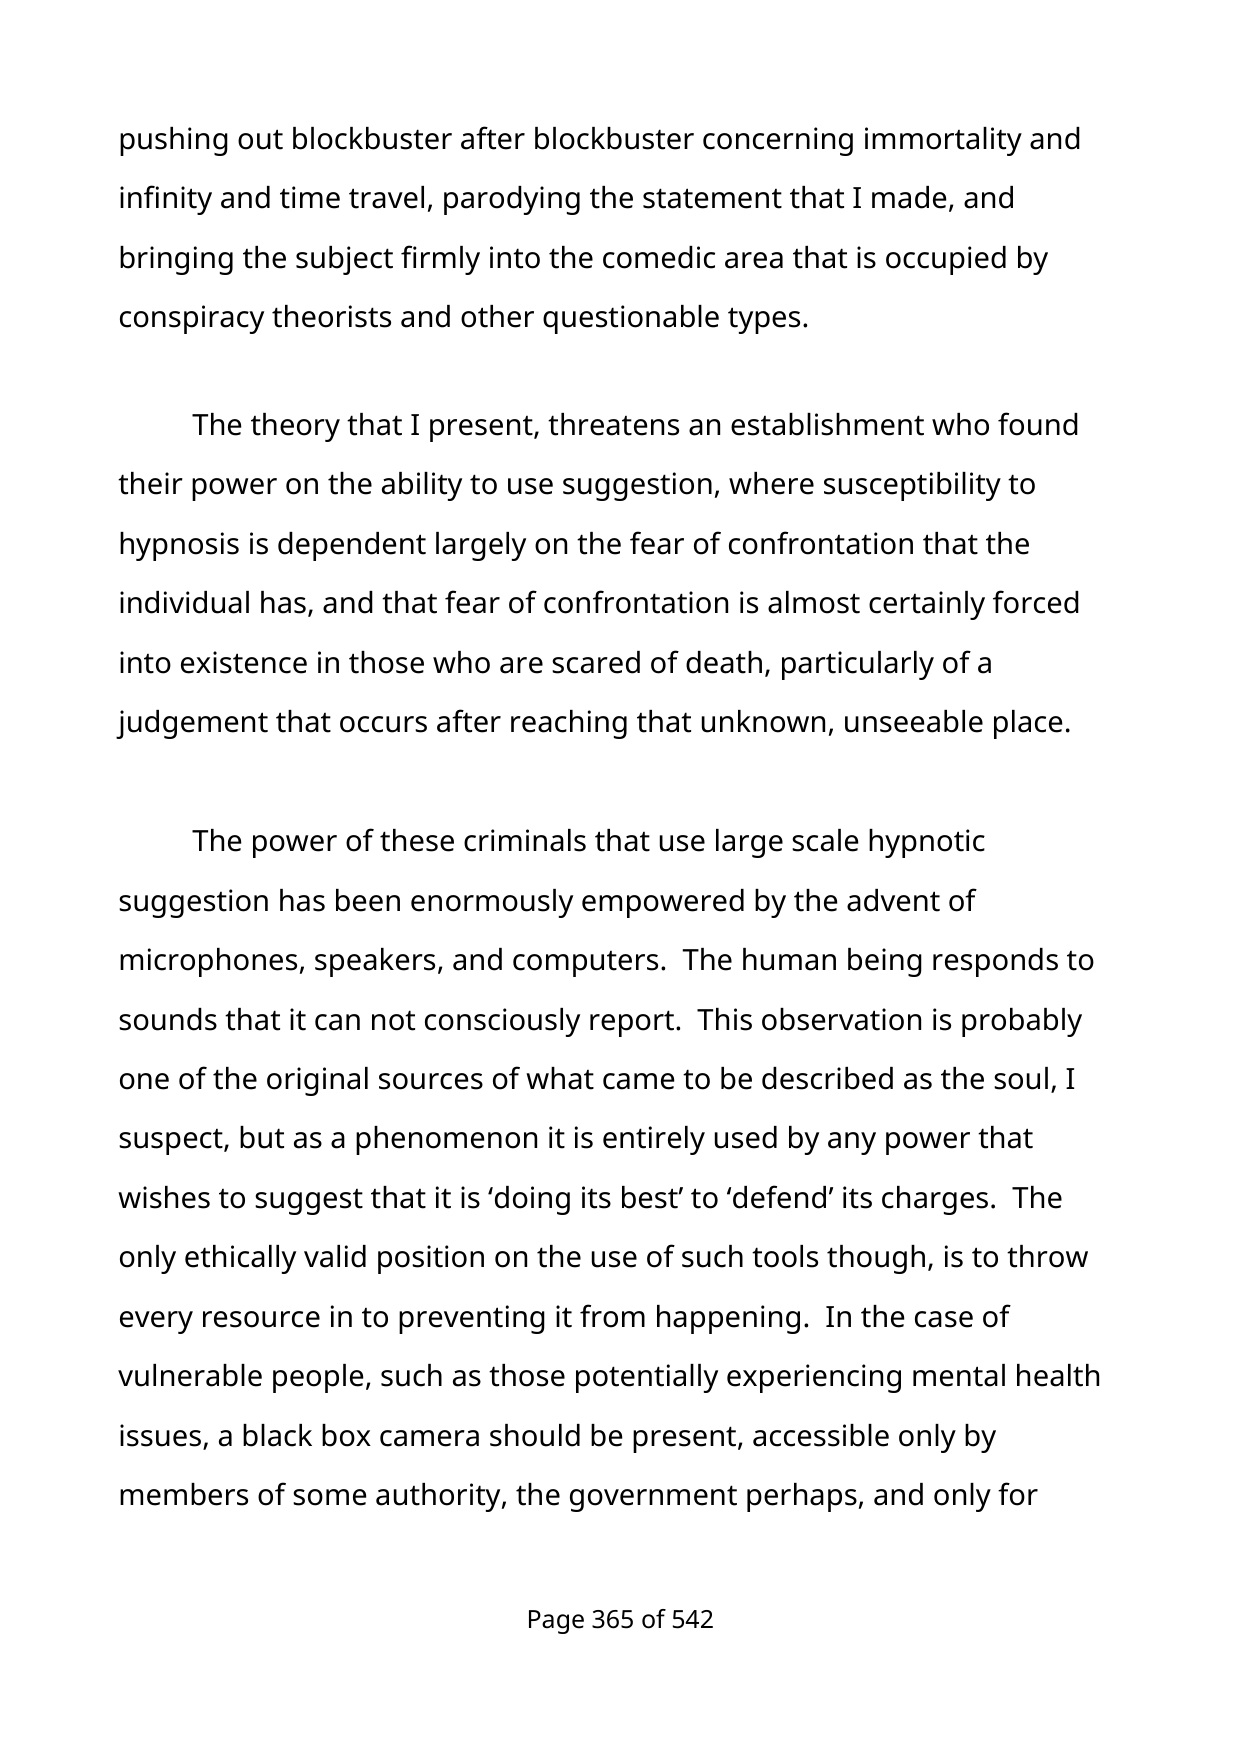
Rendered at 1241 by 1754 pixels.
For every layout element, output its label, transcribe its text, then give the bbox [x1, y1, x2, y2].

text pushing out blockbuster after blockbuster concerning immortality and infinity and time travel, parodying the statement that I made, and bringing the subject firmly into the comedic area that is occupied by conspiracy theorists and other questionable types. [118, 118, 1122, 336]
text The theory that I present, threatens an establishment who found their power on the ability to use suggestion, where susceptibility to hypnosis is dependent largely on the fear of confrontation that the individual has, and that fear of confrontation is almost certainly forced into existence in those who are scared of death, particularly of a judgement that occurs after reaching that unknown, unseeable place. The power of these criminals that use large scale hypnotic suggestion has been enormously empowered by the advent of microphones, speakers, and computers. The human being responds to sounds that it can not consciously report. This observation is probably one of the original sources of what came to be described as the soul, I suspect, but as a phenomenon it is entirely used by any power that wishes to suggest that it is ‘doing its best’ to ‘defend’ its charges. The only ethically valid position on the use of such tools though, is to throw every resource in to preventing it from happening. In the case of vulnerable people, such as those potentially experiencing mental health issues, a black box camera should be present, accessible only by members of some authority, the government perhaps, and only for [118, 404, 1122, 1514]
